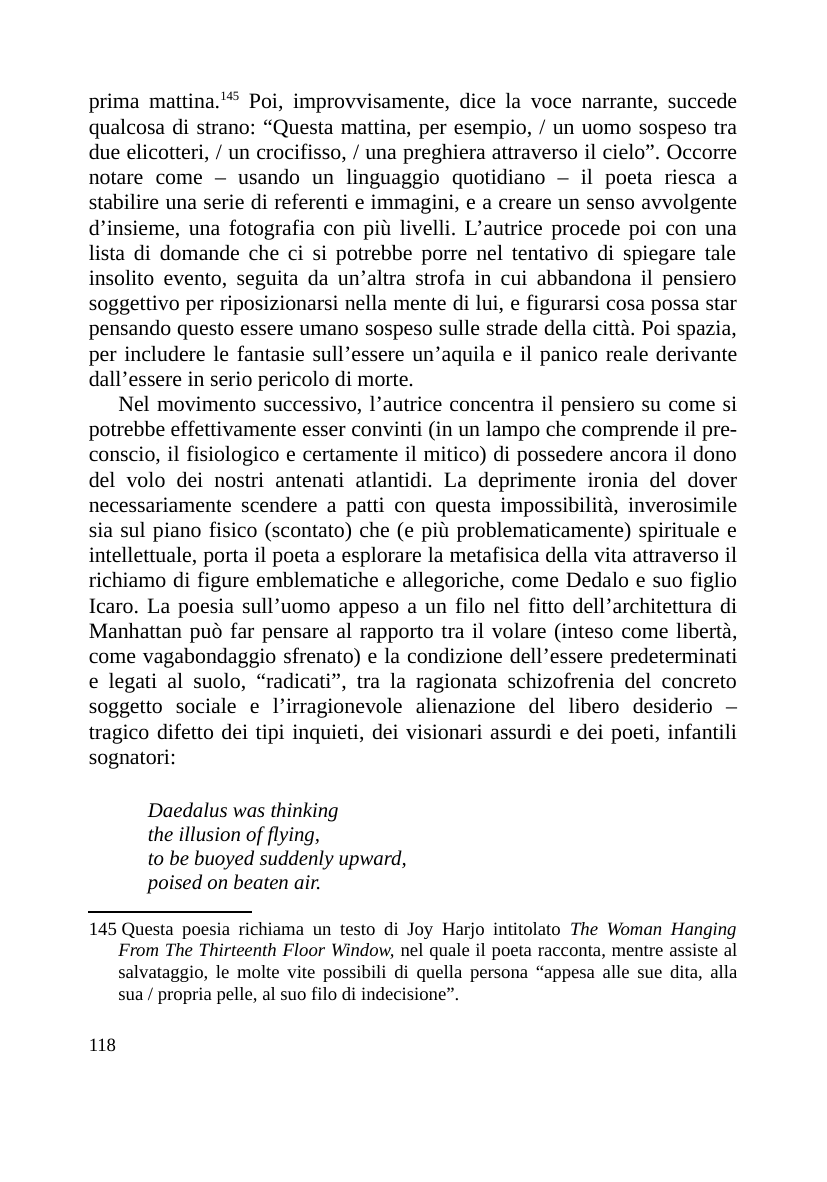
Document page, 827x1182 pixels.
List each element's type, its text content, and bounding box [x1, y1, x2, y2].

text Nel movimento successivo, l’autrice concentra il pensiero su come si potrebbe effettivamente esser convinti (in un lampo che comprende il pre-conscio, il fisiologico e certamente il mitico) di possedere ancora il dono del volo dei nostri antenati atlantidi. La deprimente ironia del dover necessariamente scendere a patti con questa impossibilità, inverosimile sia sul piano fisico (scontato) che (e più problematicamente) spirituale e intellettuale, porta il poeta a esplorare la metafisica della vita attraverso il richiamo di figure emblematiche e allegoriche, come Dedalo e suo figlio Icaro. La poesia sull’uomo appeso a un filo nel fitto dell’architettura di Manhattan può far pensare al rapporto tra il volare (inteso come libertà, come vagabondaggio sfrenato) e la condizione dell’essere predeterminati e legati al suolo, “radicati”, tra la ragionata schizofrenia del concreto soggetto sociale e l’irragionevole alienazione del libero desiderio – tragico difetto dei tipi inquieti, dei visionari assurdi e dei poeti, infantili sognatori: [88, 391, 738, 769]
text poised on beaten air. [148, 870, 709, 894]
text Daedalus was thinking [148, 798, 709, 822]
text to be buoyed suddenly upward, [148, 846, 709, 870]
text prima mattina. Poi, improvvisamente, dice la voce narrante, succede qualcosa di strano: “Questa mattina, per esempio, / un uomo sospeso tra due elicotteri, / un crocifisso, / una preghiera attraverso il cielo”. Occorre notare come – usando un linguaggio quotidiano – il poeta riesca a stabilire una serie di referenti e immagini, e a creare un senso avvolgente d’insieme, una fotografia con più livelli. L’autrice procede poi con una lista di domande che ci si potrebbe porre nel tentativo di spiegare tale insolito evento, seguita da un’altra strofa in cui abbandona il pensiero soggettivo per riposizionarsi nella mente di lui, e figurarsi cosa possa star pensando questo essere umano sospeso sulle strade della città. Poi spazia, per includere le fantasie sull’essere un’aquila e il panico reale derivante dall’essere in serio pericolo di morte. [88, 88, 738, 391]
text Questa poesia richiama un testo di Joy Harjo intitolato The Woman Hanging From The Thirteenth Floor Window, nel quale il poeta racconta, mentre assiste al salvataggio, le molte vite possibili di quella persona “appesa alle sue dita, alla sua / propria pelle, al suo filo di indecisione”. [88, 918, 738, 1004]
text the illusion of flying, [148, 822, 709, 846]
